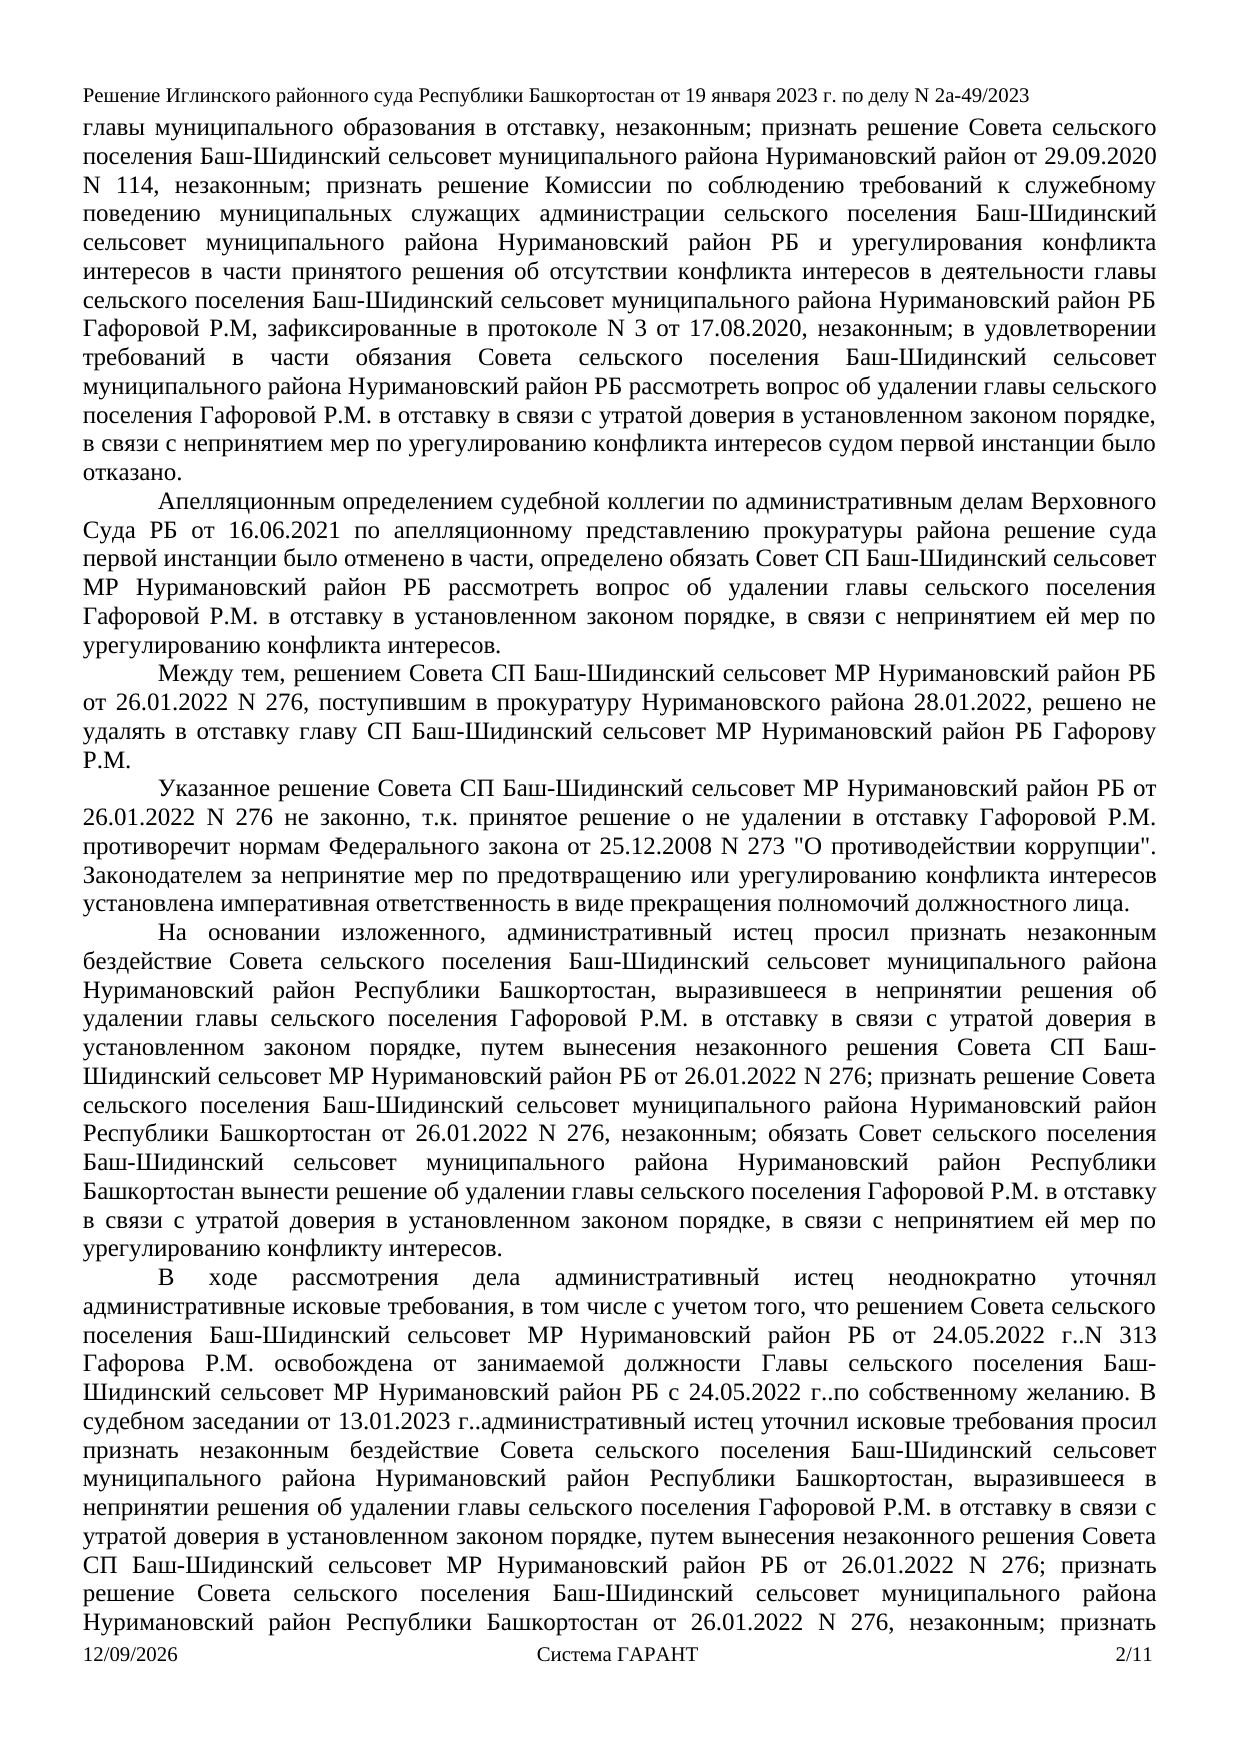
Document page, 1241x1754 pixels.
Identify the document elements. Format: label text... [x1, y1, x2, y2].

text Указанное решение Совета СП Баш-Шидинский сельсовет МР Нуримановский район РБ от 26.01.2022 N 276 не законно, т.к. принятое решение о не удалении в отставку Гафоровой Р.М. противоречит нормам Федерального закона от 25.12.2008 N 273 "О противодействии коррупции". Законодателем за непринятие мер по предотвращению или урегулированию конфликта интересов установлена императивная ответственность в виде прекращения полномочий должностного лица. [83, 773, 1157, 917]
text В ходе рассмотрения дела административный истец неоднократно уточнял административные исковые требования, в том числе с учетом того, что решением Совета сельского поселения Баш-Шидинский сельсовет МР Нуримановский район РБ от 24.05.2022 г..N 313 Гафорова Р.М. освобождена от занимаемой должности Главы сельского поселения Баш-Шидинский сельсовет МР Нуримановский район РБ с 24.05.2022 г..по собственному желанию. В судебном заседании от 13.01.2023 г..административный истец уточнил исковые требования просил признать незаконным бездействие Совета сельского поселения Баш-Шидинский сельсовет муниципального района Нуримановский район Республики Башкортостан, выразившееся в непринятии решения об удалении главы сельского поселения Гафоровой Р.М. в отставку в связи с утратой доверия в установленном законом порядке, путем вынесения незаконного решения Совета СП Баш-Шидинский сельсовет МР Нуримановский район РБ от 26.01.2022 N 276; признать решение Совета сельского поселения Баш-Шидинский сельсовет муниципального района Нуримановский район Республики Башкортостан от 26.01.2022 N 276, незаконным; признать [83, 1262, 1157, 1636]
text главы муниципального образования в отставку, незаконным; признать решение Совета сельского поселения Баш-Шидинский сельсовет муниципального района Нуримановский район от 29.09.2020 N 114, незаконным; признать решение Комиссии по соблюдению требований к служебному поведению муниципальных служащих администрации сельского поселения Баш-Шидинский сельсовет муниципального района Нуримановский район РБ и урегулирования конфликта интересов в части принятого решения об отсутствии конфликта интересов в деятельности главы сельского поселения Баш-Шидинский сельсовет муниципального района Нуримановский район РБ Гафоровой Р.М, зафиксированные в протоколе N 3 от 17.08.2020, незаконным; в удовлетворении требований в части обязания Совета сельского поселения Баш-Шидинский сельсовет муниципального района Нуримановский район РБ рассмотреть вопрос об удалении главы сельского поселения Гафоровой Р.М. в отставку в связи с утратой доверия в установленном законом порядке, в связи с непринятием мер по урегулированию конфликта интересов судом первой инстанции было отказано. [83, 112, 1157, 486]
text Между тем, решением Совета СП Баш-Шидинский сельсовет МР Нуримановский район РБ от 26.01.2022 N 276, поступившим в прокуратуру Нуримановского района 28.01.2022, решено не удалять в отставку главу СП Баш-Шидинский сельсовет МР Нуримановский район РБ Гафорову Р.М. [83, 658, 1157, 773]
text На основании изложенного, административный истец просил признать незаконным бездействие Совета сельского поселения Баш-Шидинский сельсовет муниципального района Нуримановский район Республики Башкортостан, выразившееся в непринятии решения об удалении главы сельского поселения Гафоровой Р.М. в отставку в связи с утратой доверия в установленном законом порядке, путем вынесения незаконного решения Совета СП Баш-Шидинский сельсовет МР Нуримановский район РБ от 26.01.2022 N 276; признать решение Совета сельского поселения Баш-Шидинский сельсовет муниципального района Нуримановский район Республики Башкортостан от 26.01.2022 N 276, незаконным; обязать Совет сельского поселения Баш-Шидинский сельсовет муниципального района Нуримановский район Республики Башкортостан вынести решение об удалении главы сельского поселения Гафоровой Р.М. в отставку в связи с утратой доверия в установленном законом порядке, в связи с непринятием ей мер по урегулированию конфликту интересов. [83, 917, 1157, 1262]
text Апелляционным определением судебной коллегии по административным делам Верховного Суда РБ от 16.06.2021 по апелляционному представлению прокуратуры района решение суда первой инстанции было отменено в части, определено обязать Совет СП Баш-Шидинский сельсовет МР Нуримановский район РБ рассмотреть вопрос об удалении главы сельского поселения Гафоровой Р.М. в отставку в установленном законом порядке, в связи с непринятием ей мер по урегулированию конфликта интересов. [83, 486, 1157, 658]
